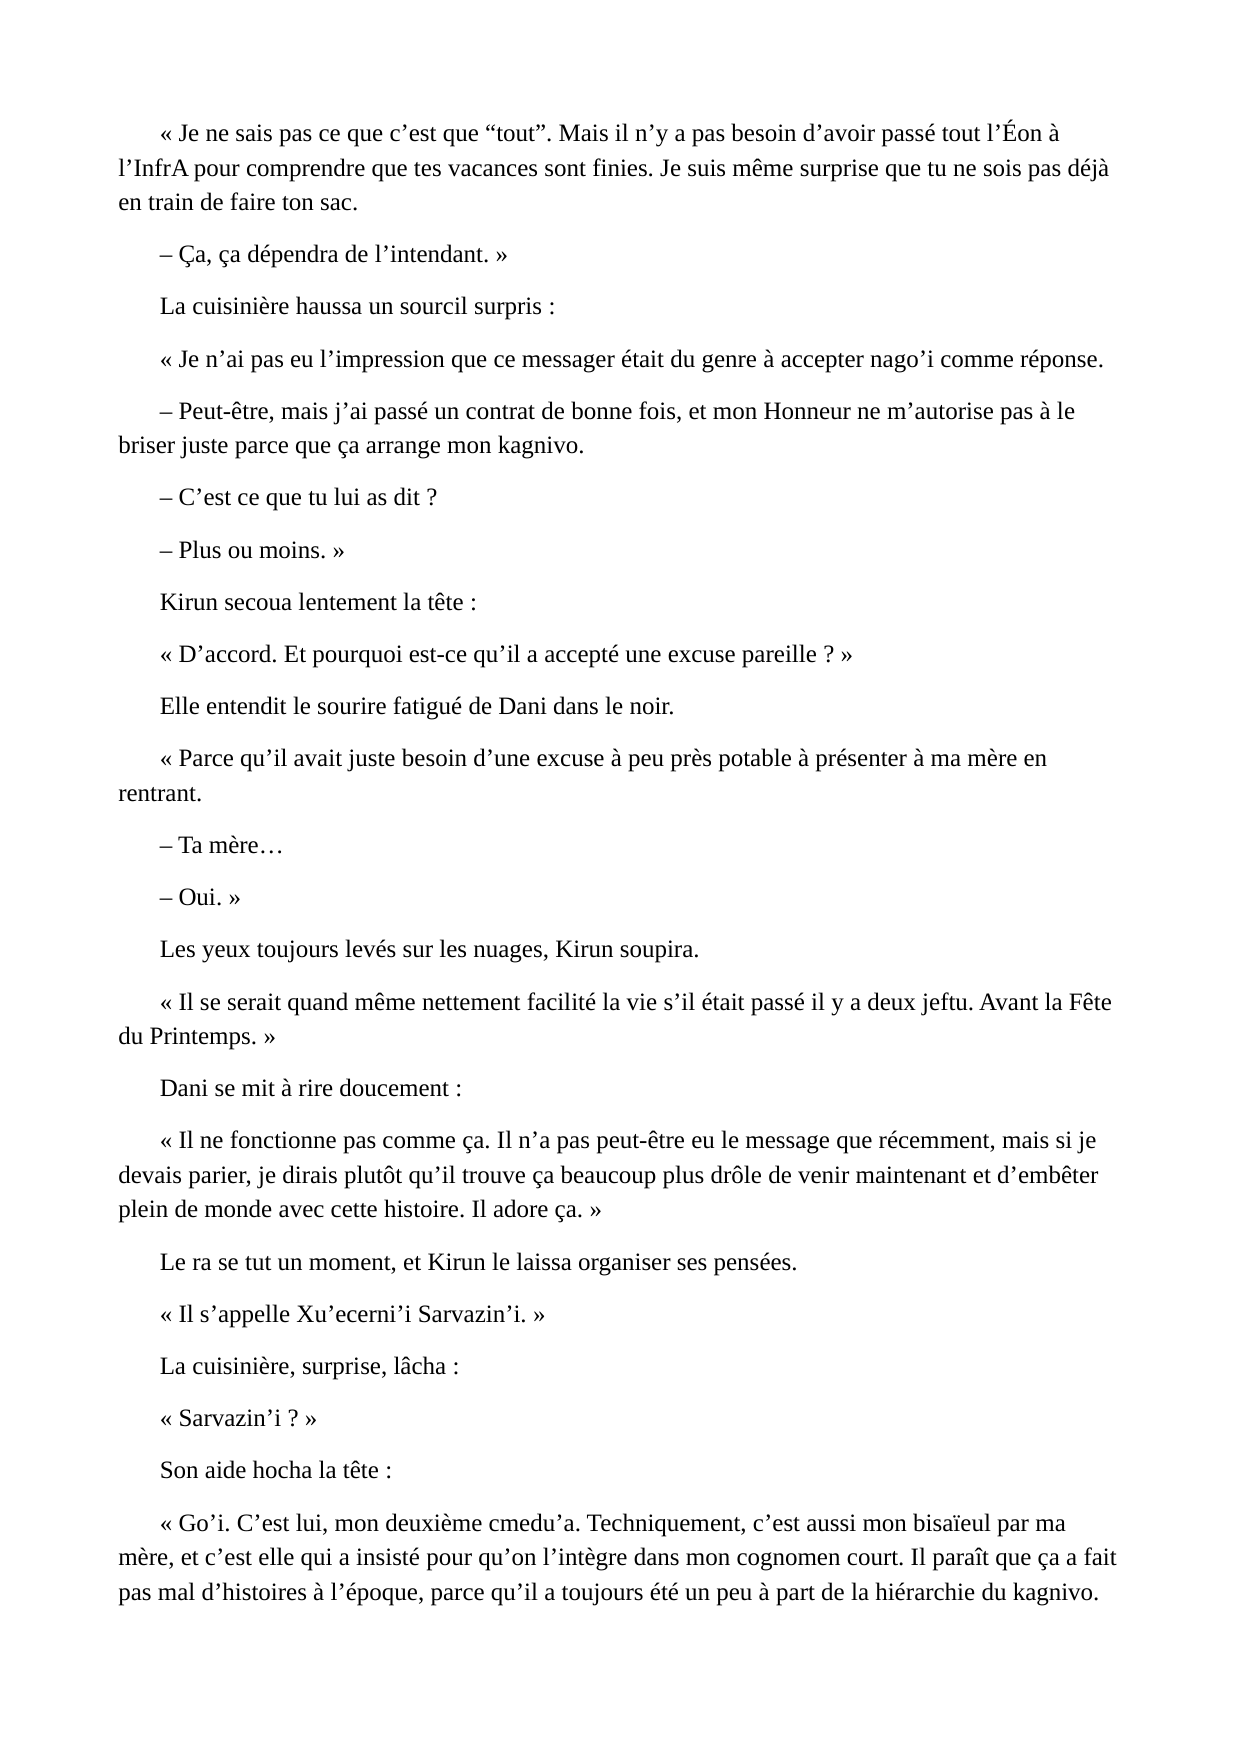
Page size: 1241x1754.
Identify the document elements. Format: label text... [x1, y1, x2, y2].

text – Peut-être, mais j’ai passé un contrat de bonne fois, et mon Honneur ne m’autorise pas à le briser juste parce que ça arrange mon kagnivo. [118, 396, 1122, 459]
text Le ra se tut un moment, et Kirun le laissa organiser ses pensées. [118, 1247, 1122, 1275]
text Son aide hocha la tête : [118, 1455, 1122, 1484]
text « Parce qu’il avait juste besoin d’une excuse à peu près potable à présenter à ma mère en rentrant. [118, 743, 1122, 807]
text Dani se mit à rire doucement : [118, 1073, 1122, 1102]
text « Je ne sais pas ce que c’est que “tout”. Mais il n’y a pas besoin d’avoir passé tout l’Éon à l’InfrA pour comprendre que tes vacances sont finies. Je suis même surprise que tu ne sois pas déjà en train de faire ton sac. [118, 118, 1122, 216]
text « Je n’ai pas eu l’impression que ce messager était du genre à accepter nago’i comme réponse. [118, 344, 1122, 372]
text La cuisinière, surprise, lâcha : [118, 1351, 1122, 1380]
text La cuisinière haussa un sourcil surpris : [118, 291, 1122, 320]
text – Oui. » [118, 882, 1122, 911]
text « Il s’appelle Xu’ecerni’i Sarvazin’i. » [118, 1299, 1122, 1328]
text Kirun secoua lentement la tête : [118, 587, 1122, 616]
text – C’est ce que tu lui as dit ? [118, 482, 1122, 511]
text « Il ne fonctionne pas comme ça. Il n’a pas peut-être eu le message que récemment, mais si je devais parier, je dirais plutôt qu’il trouve ça beaucoup plus drôle de venir maintenant et d’embêter plein de monde avec cette histoire. Il adore ça. » [118, 1126, 1122, 1223]
text – Ça, ça dépendra de l’intendant. » [118, 239, 1122, 268]
text Les yeux toujours levés sur les nuages, Kirun soupira. [118, 934, 1122, 963]
text « Il se serait quand même nettement facilité la vie s’il était passé il y a deux jeftu. Avant la Fête du Printemps. » [118, 987, 1122, 1050]
text Elle entendit le sourire fatigué de Dani dans le noir. [118, 691, 1122, 720]
text « Sarvazin’i ? » [118, 1403, 1122, 1432]
text « Go’i. C’est lui, mon deuxième cmedu’a. Techniquement, c’est aussi mon bisaïeul par ma mère, et c’est elle qui a insisté pour qu’on l’intègre dans mon cognomen court. Il paraît que ça a fait pas mal d’histoires à l’époque, parce qu’il a toujours été un peu à part de la hiérarchie du kagnivo. [118, 1508, 1122, 1605]
text « D’accord. Et pourquoi est-ce qu’il a accepté une excuse pareille ? » [118, 639, 1122, 668]
text – Plus ou moins. » [118, 535, 1122, 563]
text – Ta mère… [118, 830, 1122, 859]
